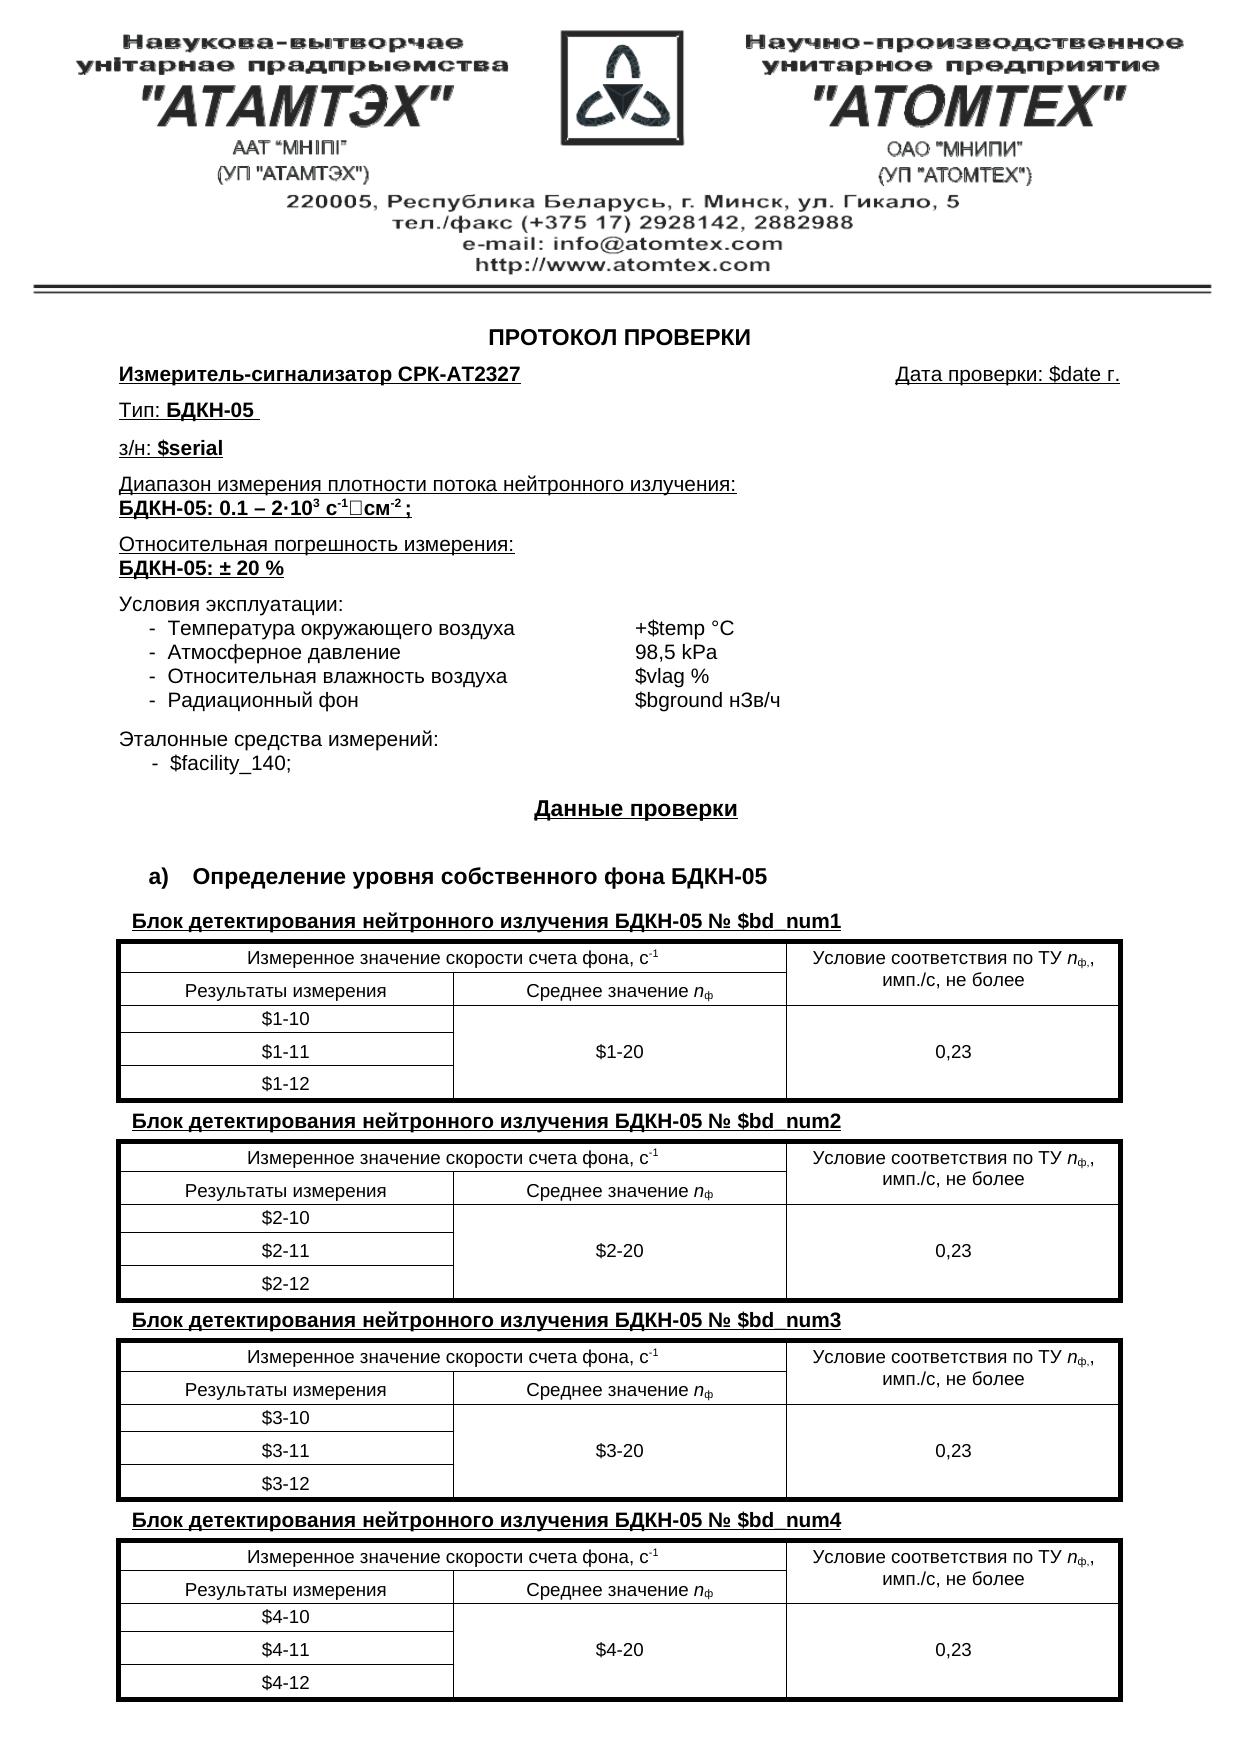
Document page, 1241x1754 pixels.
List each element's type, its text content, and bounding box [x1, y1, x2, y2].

table_cell $4-10 [121, 1604, 453, 1631]
table_cell 0,23 [787, 1405, 1118, 1497]
table_cell Среднее значение nф [454, 973, 786, 1004]
text а) Определение уровня собственного фона БДКН-05 [119, 863, 1120, 889]
text Диапазон измерения плотности потока нейтронного излучения: [119, 472, 1120, 496]
table_cell $4-20 [454, 1604, 786, 1697]
text - $facility_140; [151, 751, 1120, 774]
table_cell Условие соответствия по ТУ nф,, имп./с, не более [787, 1144, 1118, 1204]
table_cell Измеренное значение скорости счета фона, с-1 [121, 944, 786, 972]
text Эталонные средства измерений: [119, 727, 1120, 751]
table_cell $1-11 [121, 1033, 453, 1065]
table_cell Среднее значение nф [454, 1571, 786, 1603]
table_cell $2-20 [454, 1205, 786, 1297]
text Относительная погрешность измерения: [119, 532, 1120, 556]
table_header Блок детектирования нейтронного излучения БДКН-05 № $bd_num2 [119, 1103, 1120, 1138]
text БДКН-05: ± 20 % [119, 556, 1120, 580]
text Данные проверки [151, 795, 1120, 821]
text Тип: БДКН-05 [119, 398, 1120, 422]
text - Температура окружающего воздуха +$temp °C [149, 616, 1120, 640]
table_cell Среднее значение nф [454, 1172, 786, 1204]
table_cell $2-12 [121, 1266, 453, 1297]
table_cell Условие соответствия по ТУ nф,, имп./с, не более [787, 1543, 1118, 1603]
table_header Блок детектирования нейтронного излучения БДКН-05 № $bd_num1 [119, 904, 1120, 939]
table_cell Условие соответствия по ТУ nф,, имп./с, не более [787, 1343, 1118, 1404]
table_cell Результаты измерения [121, 1372, 453, 1404]
table_cell $1-20 [454, 1006, 786, 1098]
table_cell Условие соответствия по ТУ nф,, имп./с, не более [787, 944, 1118, 1004]
table_cell Измеренное значение скорости счета фона, с-1 [121, 1343, 786, 1371]
table_cell $4-11 [121, 1632, 453, 1664]
table_cell Измеренное значение скорости счета фона, с-1 [121, 1144, 786, 1171]
table_cell 0,23 [787, 1604, 1118, 1697]
text Измеритель-сигнализатор СРК-АТ2327 Дата проверки: $date г. [119, 362, 1120, 386]
text - Радиационный фон $bground нЗв/ч [149, 688, 1120, 712]
text - Относительная влажность воздуха $vlag % [149, 664, 1120, 688]
text - Атмосферное давление 98,5 kPa [149, 640, 1120, 664]
table_cell $3-20 [454, 1405, 786, 1497]
table_cell $2-10 [121, 1205, 453, 1232]
table_cell Результаты измерения [121, 1172, 453, 1204]
table_cell Результаты измерения [121, 973, 453, 1004]
table_cell $1-10 [121, 1006, 453, 1032]
table_cell $3-11 [121, 1432, 453, 1464]
text з/н: $serial [119, 436, 1120, 460]
text Условия эксплуатации: [119, 592, 1120, 616]
table_cell Измеренное значение скорости счета фона, с-1 [121, 1543, 786, 1570]
table_cell 0,23 [787, 1006, 1118, 1098]
table_cell $3-10 [121, 1405, 453, 1431]
table_header Блок детектирования нейтронного излучения БДКН-05 № $bd_num3 [119, 1303, 1120, 1338]
table_cell $3-12 [121, 1465, 453, 1497]
table_cell 0,23 [787, 1205, 1118, 1297]
table_cell Результаты измерения [121, 1571, 453, 1603]
table_header Блок детектирования нейтронного излучения БДКН-05 № $bd_num4 [119, 1502, 1120, 1538]
table_cell $4-12 [121, 1665, 453, 1697]
table_cell $2-11 [121, 1233, 453, 1264]
table_cell $1-12 [121, 1066, 453, 1098]
text БДКН-05: 0.1 – 2·103 с-1см-2 ; [119, 496, 1120, 520]
table_cell Среднее значение nф [454, 1372, 786, 1404]
text ПРОТОКОЛ ПРОВЕРКИ [119, 323, 1120, 350]
